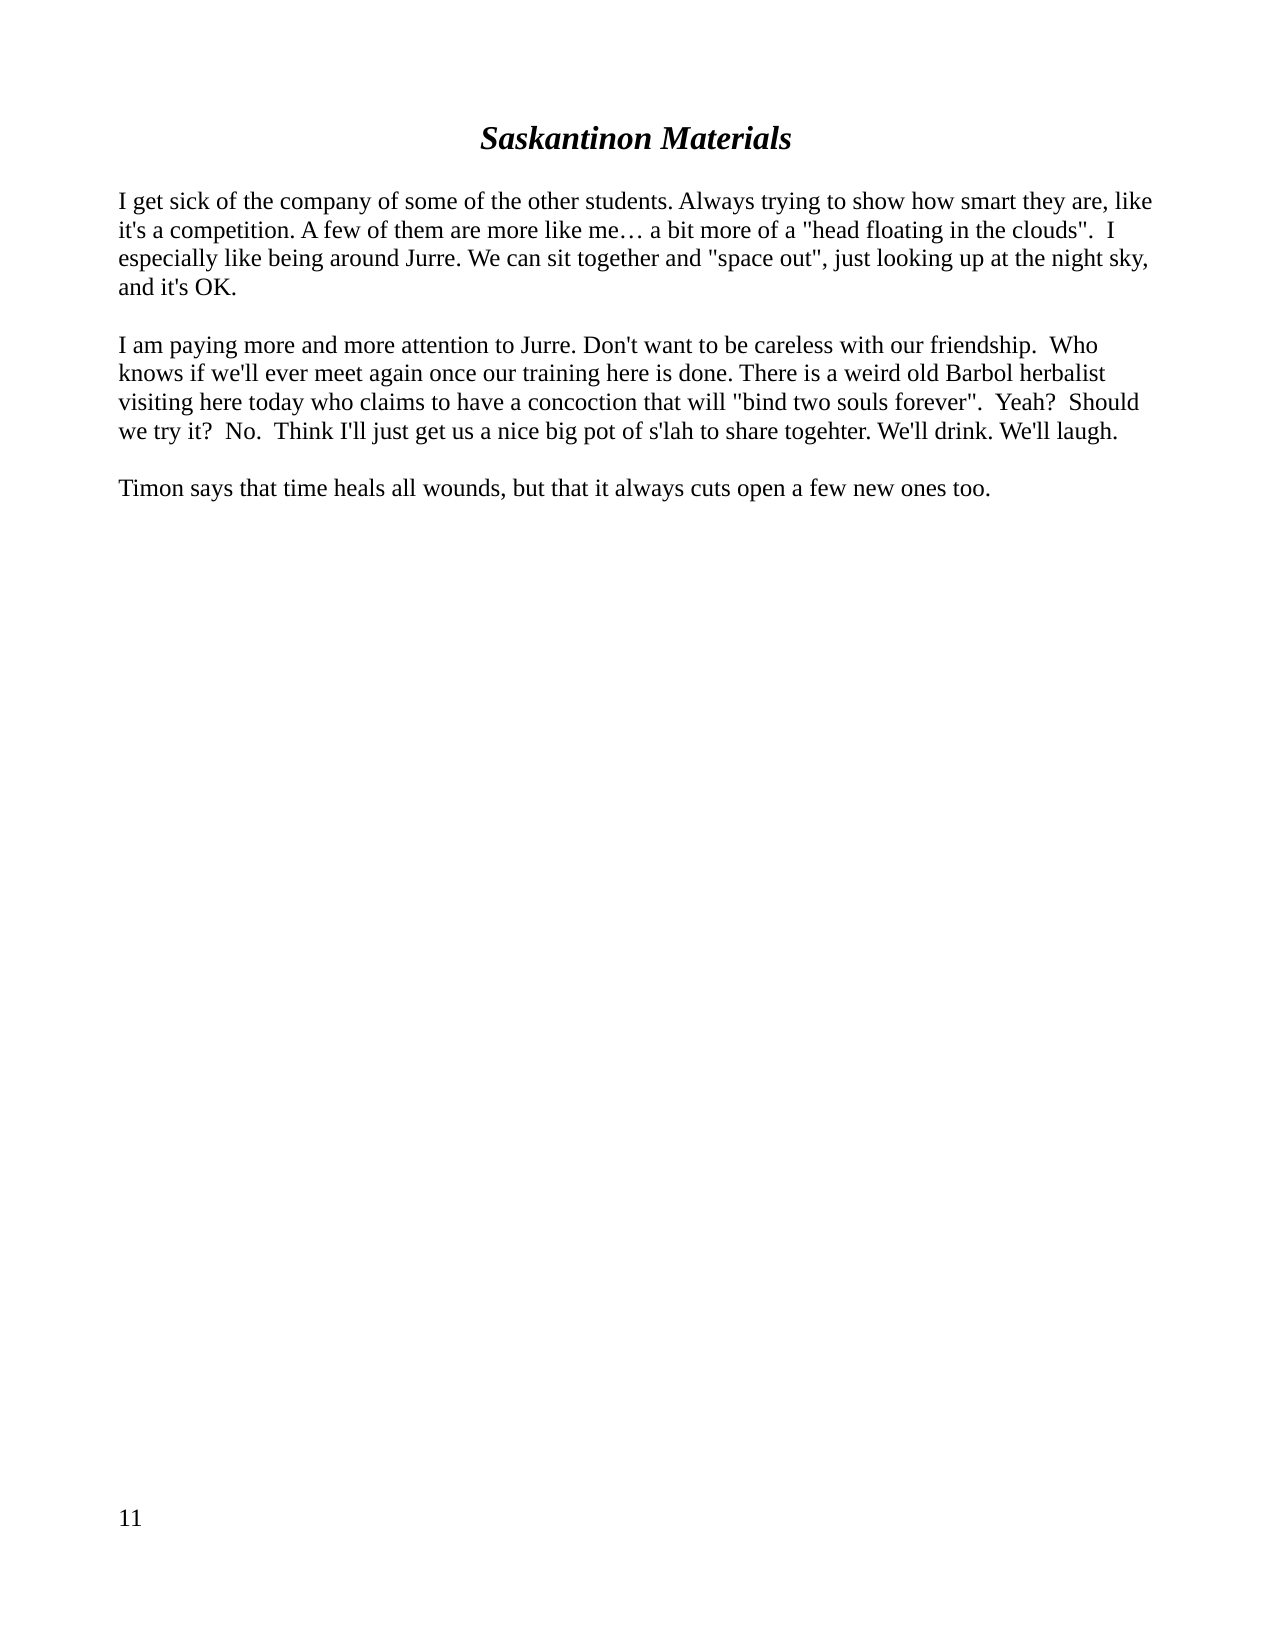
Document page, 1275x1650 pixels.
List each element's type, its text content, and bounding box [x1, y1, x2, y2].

text I am paying more and more attention to Jurre. Don't want to be careless with our friendship. Who knows if we'll ever meet again once our training here is done. There is a weird old Barbol herbalist visiting here today who claims to have a concoction that will "bind two souls forever". Yeah? Should we try it? No. Think I'll just get us a nice big pot of s'lah to share togehter. We'll drink. We'll laugh. [118, 330, 1157, 445]
text I get sick of the company of some of the other students. Always trying to show how smart they are, like it's a competition. A few of them are more like me… a bit more of a "head floating in the clouds". I especially like being around Jurre. We can sit together and "space out", just looking up at the night sky, and it's OK. [118, 186, 1157, 301]
text Timon says that time heals all wounds, but that it always cuts open a few new ones too. [118, 473, 1157, 502]
